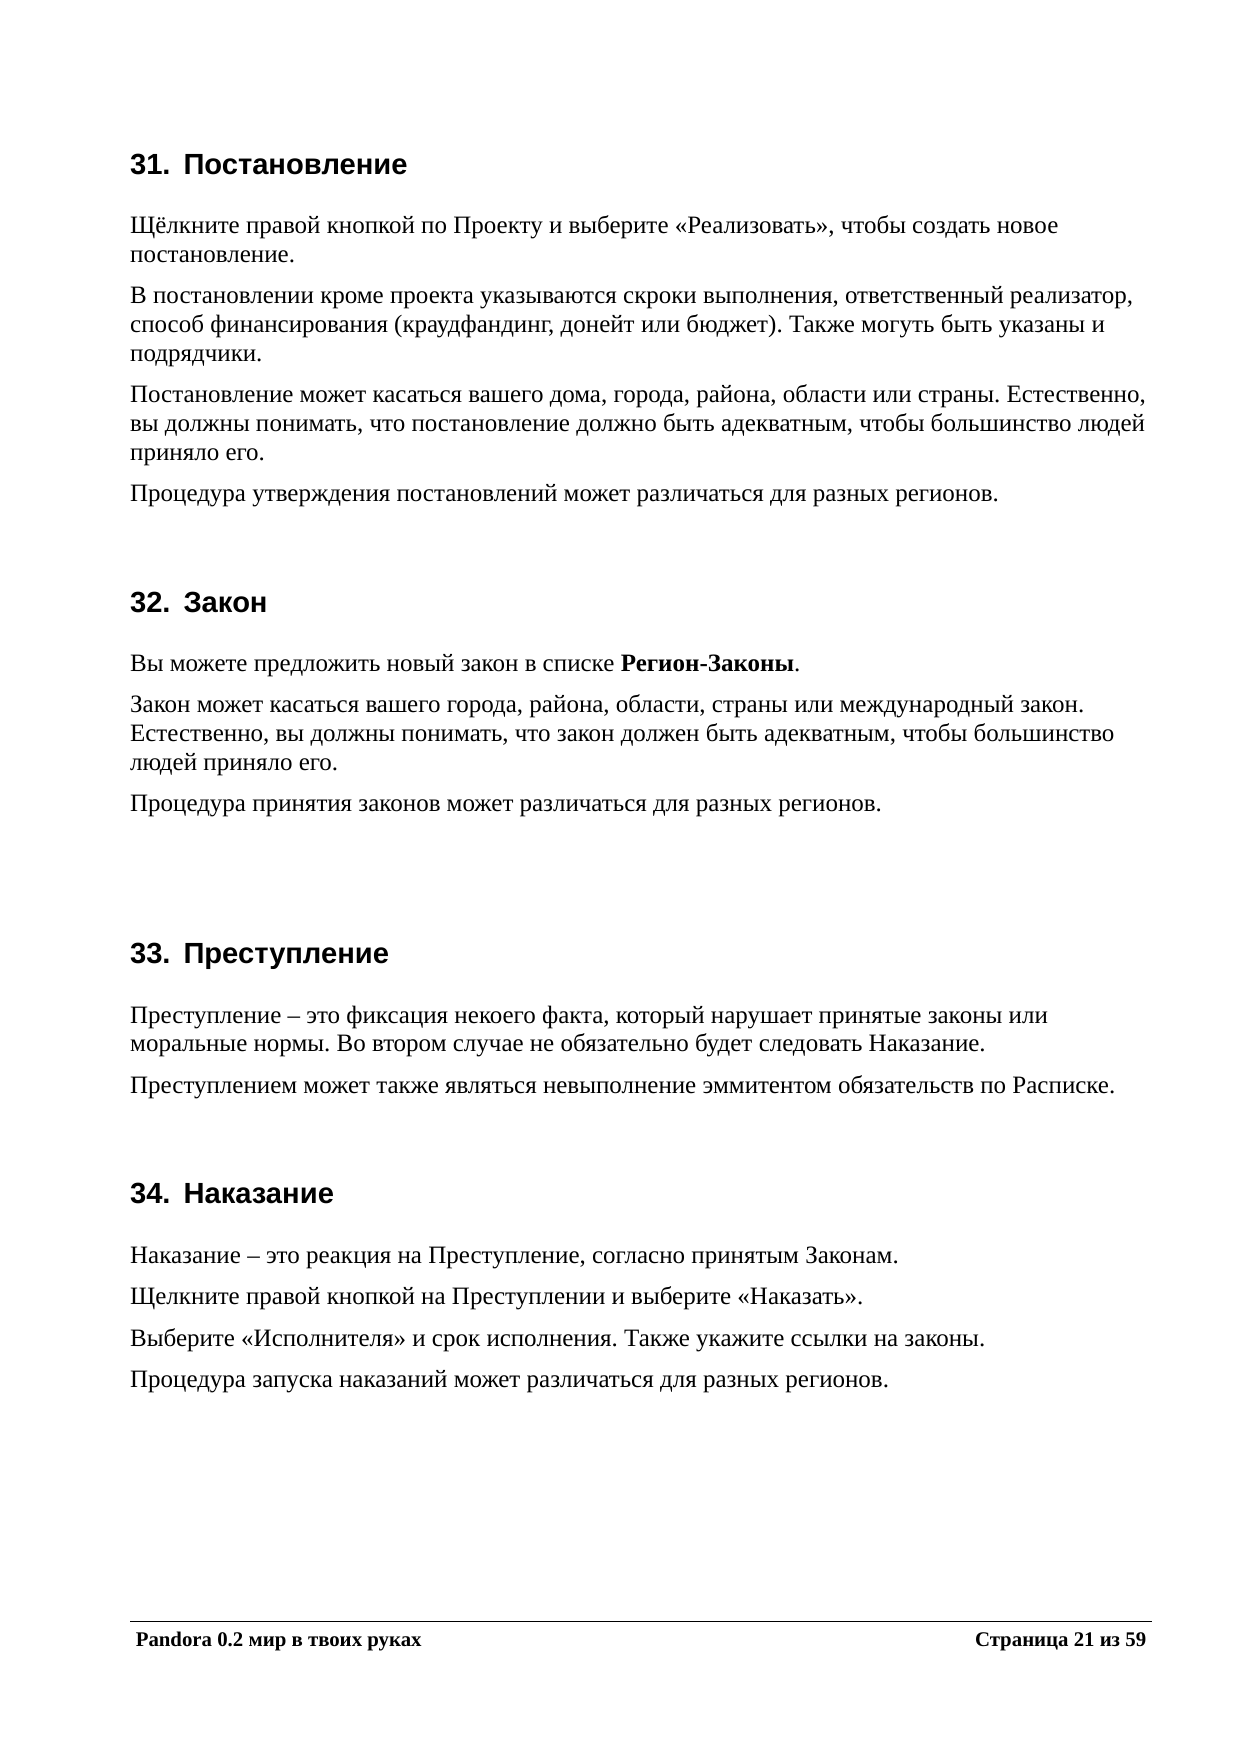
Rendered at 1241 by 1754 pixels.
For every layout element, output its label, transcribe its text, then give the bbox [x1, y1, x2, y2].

text Выберите «Исполнителя» и срок исполнения. Также укажите ссылки на законы. [130, 1323, 1152, 1351]
text Наказание – это реакция на Преступление, согласно принятым Законам. [130, 1240, 1152, 1269]
text Закон может касаться вашего города, района, области, страны или международный закон. Естественно, вы должны понимать, что закон должен быть адекватным, чтобы большинство людей приняло его. [130, 689, 1152, 776]
text Вы можете предложить новый закон в списке Регион-Законы. [130, 648, 1152, 677]
subtitle Наказание [130, 1176, 1152, 1210]
text Преступление – это фиксация некоего факта, который нарушает принятые законы или моральные нормы. Во втором случае не обязательно будет следовать Наказание. [130, 1000, 1152, 1057]
subtitle Постановление [130, 147, 1152, 180]
text Процедура запуска наказаний может различаться для разных регионов. [130, 1364, 1152, 1393]
text Щелкните правой кнопкой на Преступлении и выберите «Наказать». [130, 1281, 1152, 1310]
text Постановление может касаться вашего дома, города, района, области или страны. Естественно, вы должны понимать, что постановление должно быть адекватным, чтобы большинство людей приняло его. [130, 379, 1152, 465]
text Процедура принятия законов может различаться для разных регионов. [130, 788, 1152, 817]
subtitle Закон [130, 584, 1152, 618]
subtitle Преступление [130, 936, 1152, 970]
text Щёлкните правой кнопкой по Проекту и выберите «Реализовать», чтобы создать новое постановление. [130, 210, 1152, 268]
text В постановлении кроме проекта указываются скроки выполнения, ответственный реализатор, способ финансирования (краудфандинг, донейт или бюджет). Также могуть быть указаны и подрядчики. [130, 280, 1152, 367]
text Преступлением может также являться невыполнение эммитентом обязательств по Расписке. [130, 1070, 1152, 1098]
text Процедура утверждения постановлений может различаться для разных регионов. [130, 478, 1152, 507]
